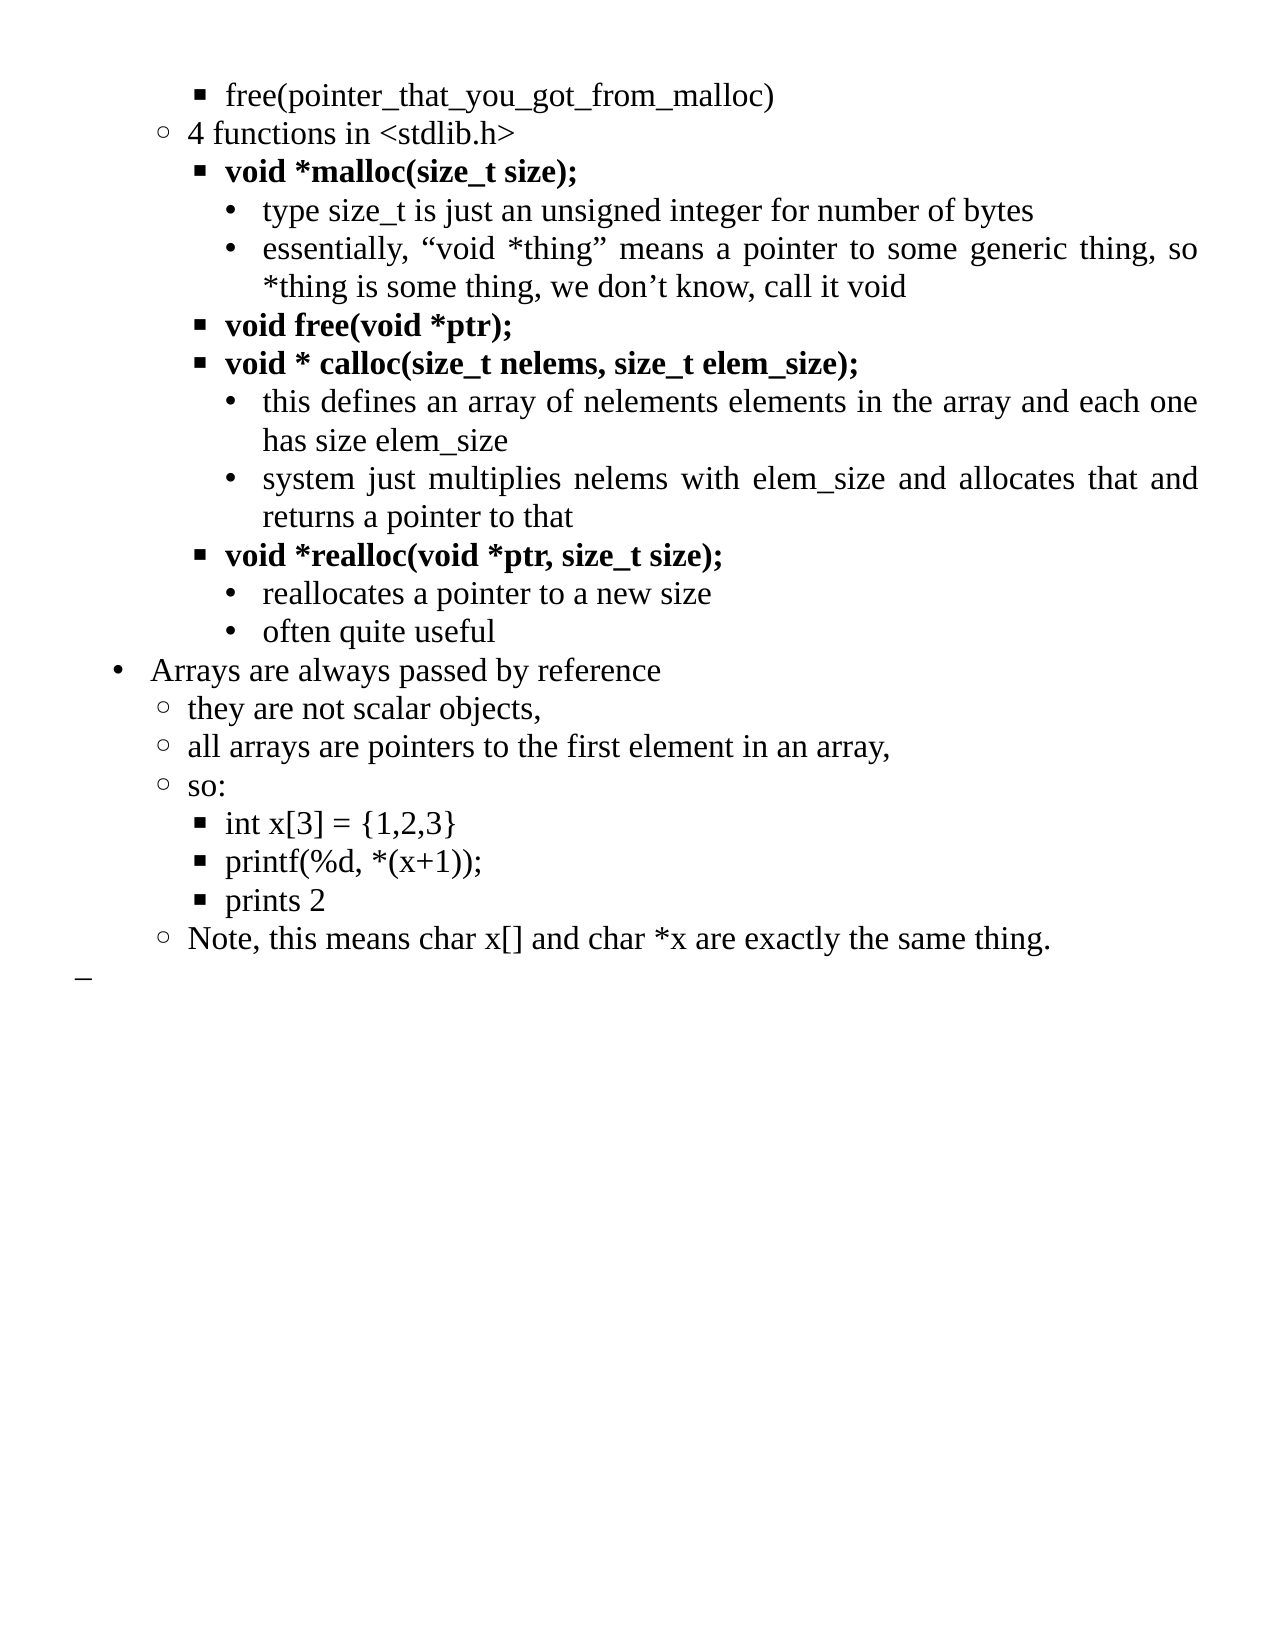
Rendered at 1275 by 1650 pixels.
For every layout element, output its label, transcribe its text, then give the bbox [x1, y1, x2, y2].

list Arrays are always passed by reference [112, 650, 1200, 688]
list this defines an array of nelements elements in the array and each one has size elem_size [225, 382, 1200, 458]
list they are not scalar objects, [150, 688, 1200, 727]
list type size_t is just an unsigned integer for number of bytes [225, 190, 1200, 228]
list printf(%d, *(x+1)); [187, 842, 1200, 880]
list void * calloc(size_t nelems, size_t elem_size); [187, 343, 1200, 382]
list void free(void *ptr); [187, 305, 1200, 343]
list system just multiplies nelems with elem_size and allocates that and returns a pointer to that [225, 458, 1200, 535]
list void *realloc(void *ptr, size_t size); [187, 535, 1200, 573]
text – [75, 957, 1200, 995]
list void *malloc(size_t size); [187, 152, 1200, 190]
list prints 2 [187, 880, 1200, 918]
list so: [150, 765, 1200, 803]
list essentially, “void *thing” means a pointer to some generic thing, so *thing is some thing, we don’t know, call it void [225, 228, 1200, 305]
list free(pointer_that_you_got_from_malloc) [187, 75, 1200, 113]
list often quite useful [225, 612, 1200, 650]
list int x[3] = {1,2,3} [187, 803, 1200, 842]
list all arrays are pointers to the first element in an array, [150, 727, 1200, 765]
list reallocates a pointer to a new size [225, 573, 1200, 612]
list 4 functions in <stdlib.h> [150, 113, 1200, 152]
list Note, this means char x[] and char *x are exactly the same thing. [150, 918, 1200, 957]
